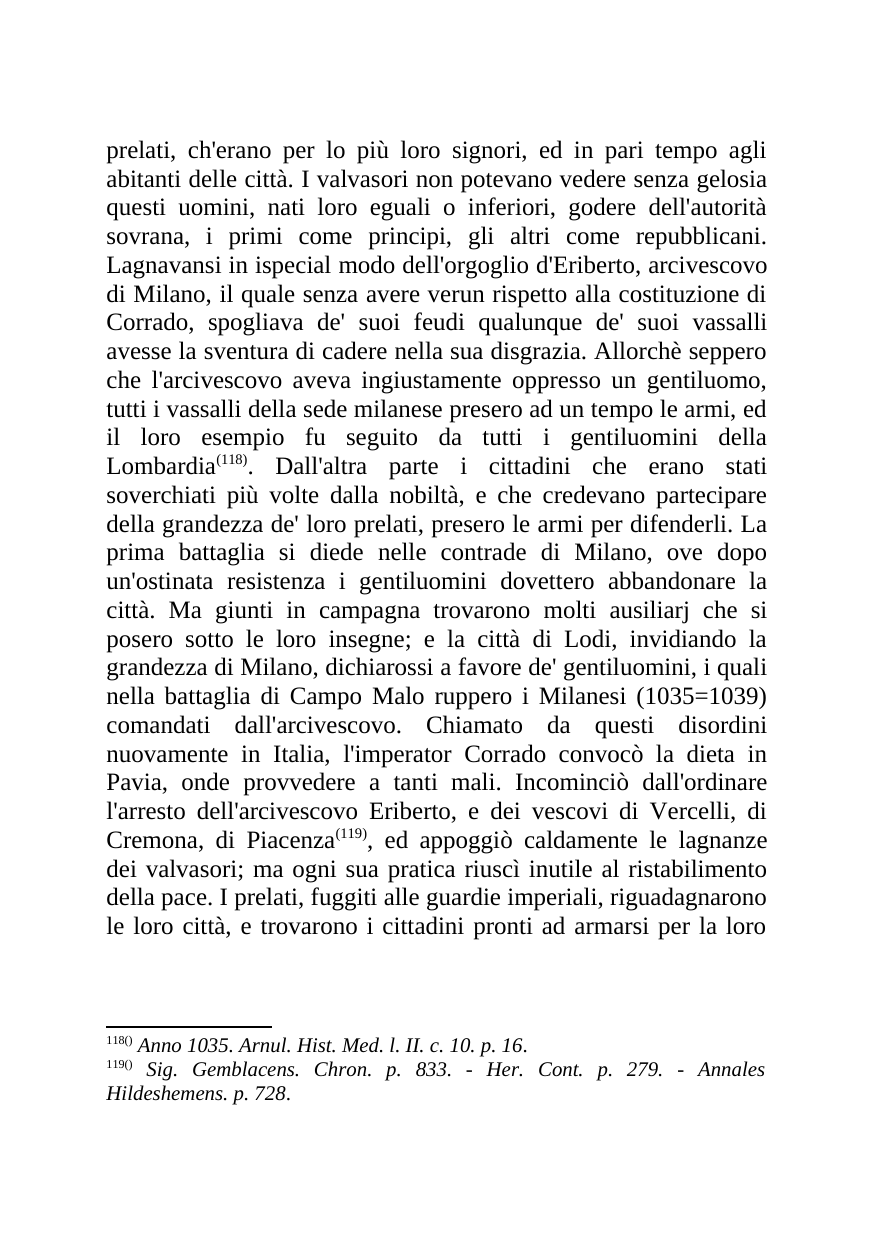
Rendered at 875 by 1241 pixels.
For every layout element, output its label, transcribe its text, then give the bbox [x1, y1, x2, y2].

text () Sig. Gemblacens. Chron. p. 833. - Her. Cont. p. 279. - Annales Hildeshemens. p. 728. [106, 1057, 768, 1105]
text prelati, ch'erano per lo più loro signori, ed in pari tempo agli abitanti delle città. I valvasori non potevano vedere senza gelosia questi uomini, nati loro eguali o inferiori, godere dell'autorità sovrana, i primi come principi, gli altri come repubblicani. Lagnavansi in ispecial modo dell'orgoglio d'Eriberto, arcivescovo di Milano, il quale senza avere verun rispetto alla costituzione di Corrado, spogliava de' suoi feudi qualunque de' suoi vassalli avesse la sventura di cadere nella sua disgrazia. Allorchè seppero che l'arcivescovo aveva ingiustamente oppresso un gentiluomo, tutti i vassalli della sede milanese presero ad un tempo le armi, ed il loro esempio fu seguito da tutti i gentiluomini della Lombardia(). Dall'altra parte i cittadini che erano stati soverchiati più volte dalla nobiltà, e che credevano partecipare della grandezza de' loro prelati, presero le armi per difenderli. La prima battaglia si diede nelle contrade di Milano, ove dopo un'ostinata resistenza i gentiluomini dovettero abbandonare la città. Ma giunti in campagna trovarono molti ausiliarj che si posero sotto le loro insegne; e la città di Lodi, invidiando la grandezza di Milano, dichiarossi a favore de' gentiluomini, i quali nella battaglia di Campo Malo ruppero i Milanesi (1035=1039) comandati dall'arcivescovo. Chiamato da questi disordini nuovamente in Italia, l'imperator Corrado convocò la dieta in Pavia, onde provvedere a tanti mali. Incominciò dall'ordinare l'arresto dell'arcivescovo Eriberto, e dei vescovi di Vercelli, di Cremona, di Piacenza(), ed appoggiò caldamente le lagnanze dei valvasori; ma ogni sua pratica riuscì inutile al ristabilimento della pace. I prelati, fuggiti alle guardie imperiali, riguadagnarono le loro città, e trovarono i cittadini pronti ad armarsi per la loro [106, 135, 768, 940]
text () Anno 1035. Arnul. Hist. Med. l. II. c. 10. p. 16. [106, 1033, 768, 1057]
